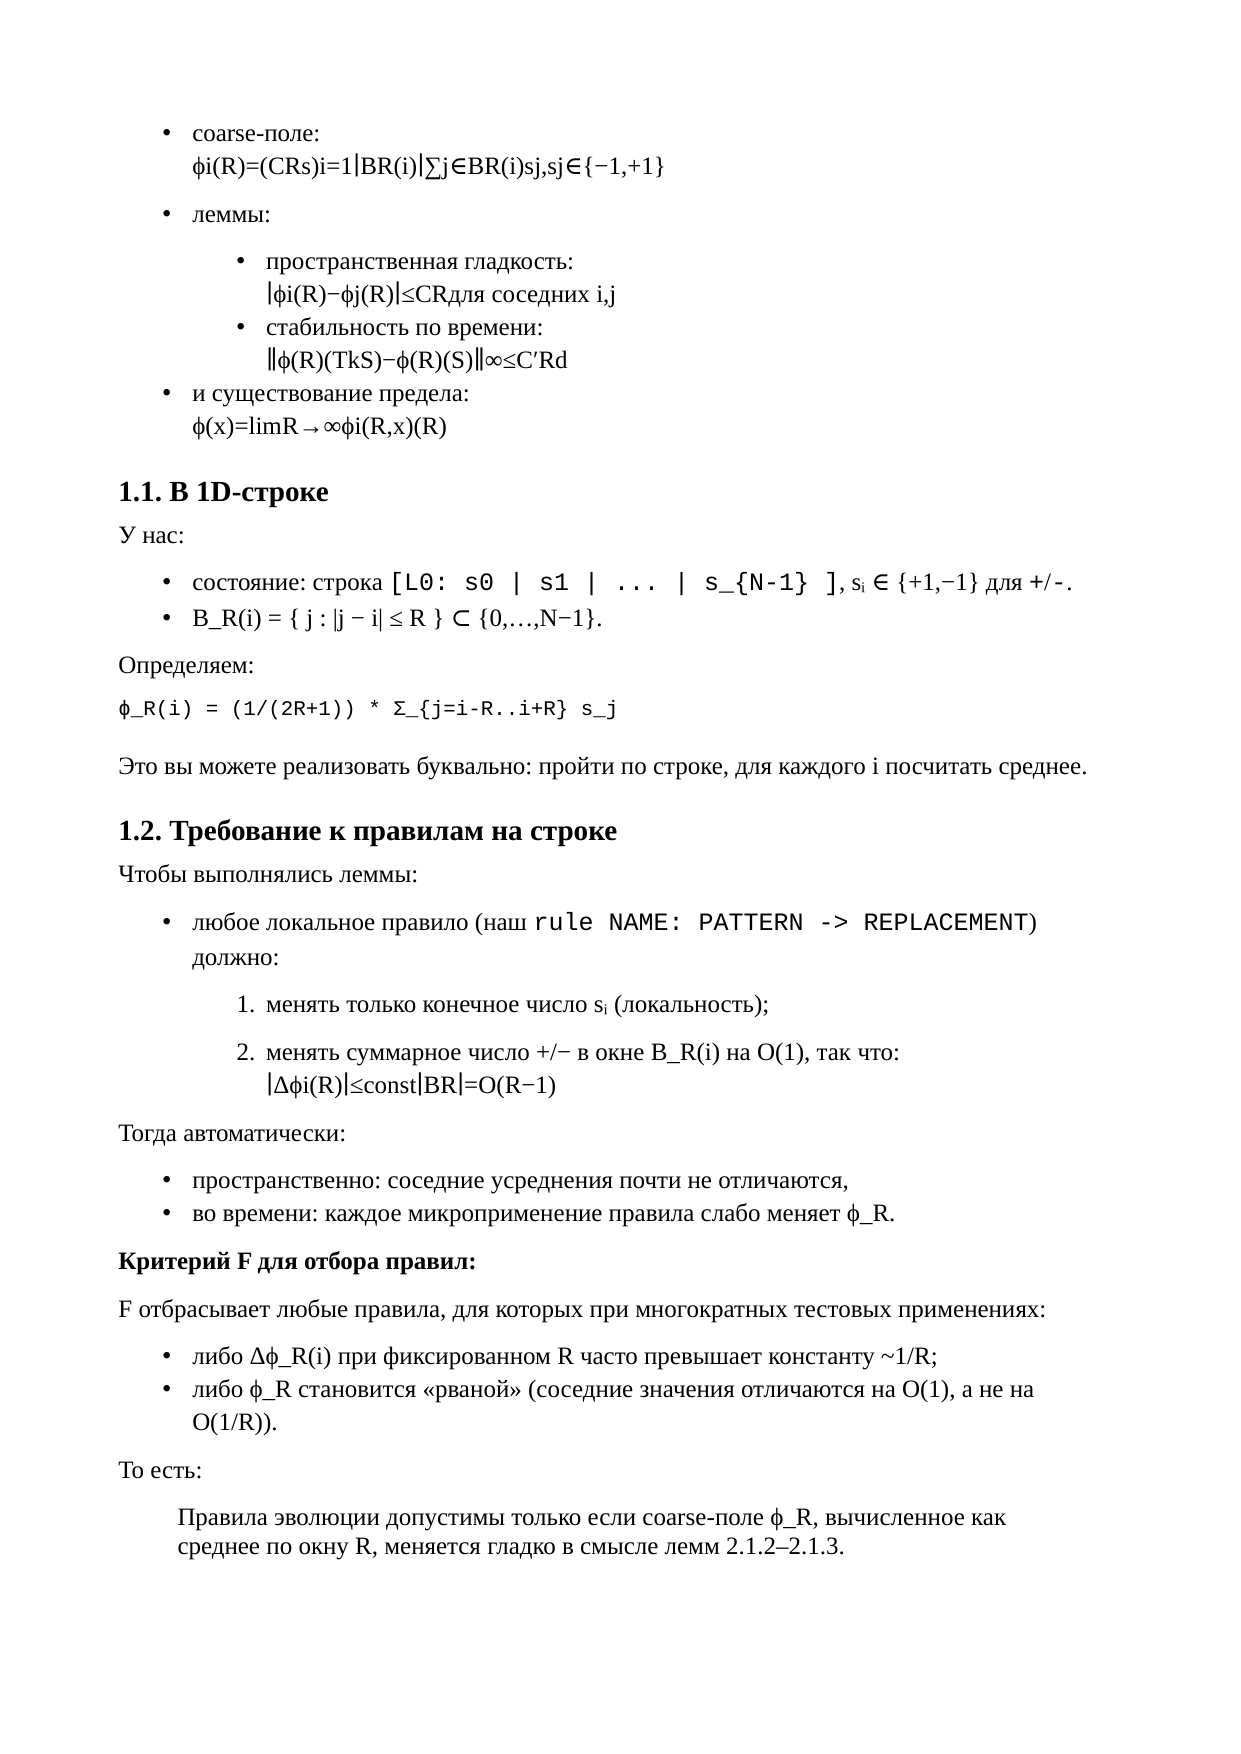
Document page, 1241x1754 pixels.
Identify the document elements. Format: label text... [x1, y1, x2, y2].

list пространственно: соседние усреднения почти не отличаются, [162, 1165, 1122, 1194]
list B_R(i) = { j : |j − i| ≤ R } ⊂ {0,…,N−1}. [162, 603, 1122, 631]
list менять суммарное число +/− в окне B_R(i) на O(1), так что: ∣Δϕi(R)∣≤const∣BR∣=O(R−1) [236, 1037, 1122, 1099]
subtitle 1.1. В 1D‑строке [118, 474, 1122, 507]
list во времени: каждое микроприменение правила слабо меняет ϕ_R. [162, 1198, 1122, 1227]
text ϕ_R(i) = (1/(2R+1)) * Σ_{j=i-R..i+R} s_j [118, 698, 1122, 722]
text То есть: [118, 1455, 1122, 1484]
list либо Δϕ_R(i) при фиксированном R часто превышает константу ~1/R; [162, 1341, 1122, 1370]
list и существование предела: ϕ(x)=lim⁡R→∞ϕi(R,x)(R) [162, 378, 1122, 440]
list стабильность по времени: ∥ϕ(R)(TkS)−ϕ(R)(S)∥∞≤C′Rd [236, 312, 1122, 374]
list либо ϕ_R становится «рваной» (соседние значения отличаются на O(1), а не на O(1/R)). [162, 1374, 1122, 1436]
list менять только конечное число sᵢ (локальность); [236, 989, 1122, 1018]
text Определяем: [118, 650, 1122, 679]
list coarse‑поле: ϕi(R)=(CRs)i=1∣BR(i)∣∑j∈BR(i)sj,sj∈{−1,+1} [162, 118, 1122, 180]
list леммы: [162, 199, 1122, 227]
text У нас: [118, 520, 1122, 548]
text Это вы можете реализовать буквально: пройти по строке, для каждого i посчитать среднее. [118, 751, 1122, 780]
text Правила эволюции допустимы только если coarse‑поле ϕ_R, вычисленное как среднее по окну R, меняется гладко в смысле лемм 2.1.2–2.1.3. [177, 1502, 1063, 1560]
list состояние: строка [L0: s0 | s1 | ... | s_{N-1} ], sᵢ ∈ {+1,−1} для +/-. [162, 567, 1122, 598]
text F отбрасывает любые правила, для которых при многократных тестовых применениях: [118, 1294, 1122, 1322]
text Тогда автоматически: [118, 1118, 1122, 1147]
text Чтобы выполнялись леммы: [118, 859, 1122, 888]
list пространственная гладкость: ∣ϕi(R)−ϕj(R)∣≤CRдля соседних i,j [236, 246, 1122, 308]
subtitle 1.2. Требование к правилам на строке [118, 813, 1122, 847]
text Критерий F для отбора правил: [118, 1246, 1122, 1275]
list любое локальное правило (наш rule NAME: PATTERN -> REPLACEMENT) должно: [162, 907, 1122, 971]
